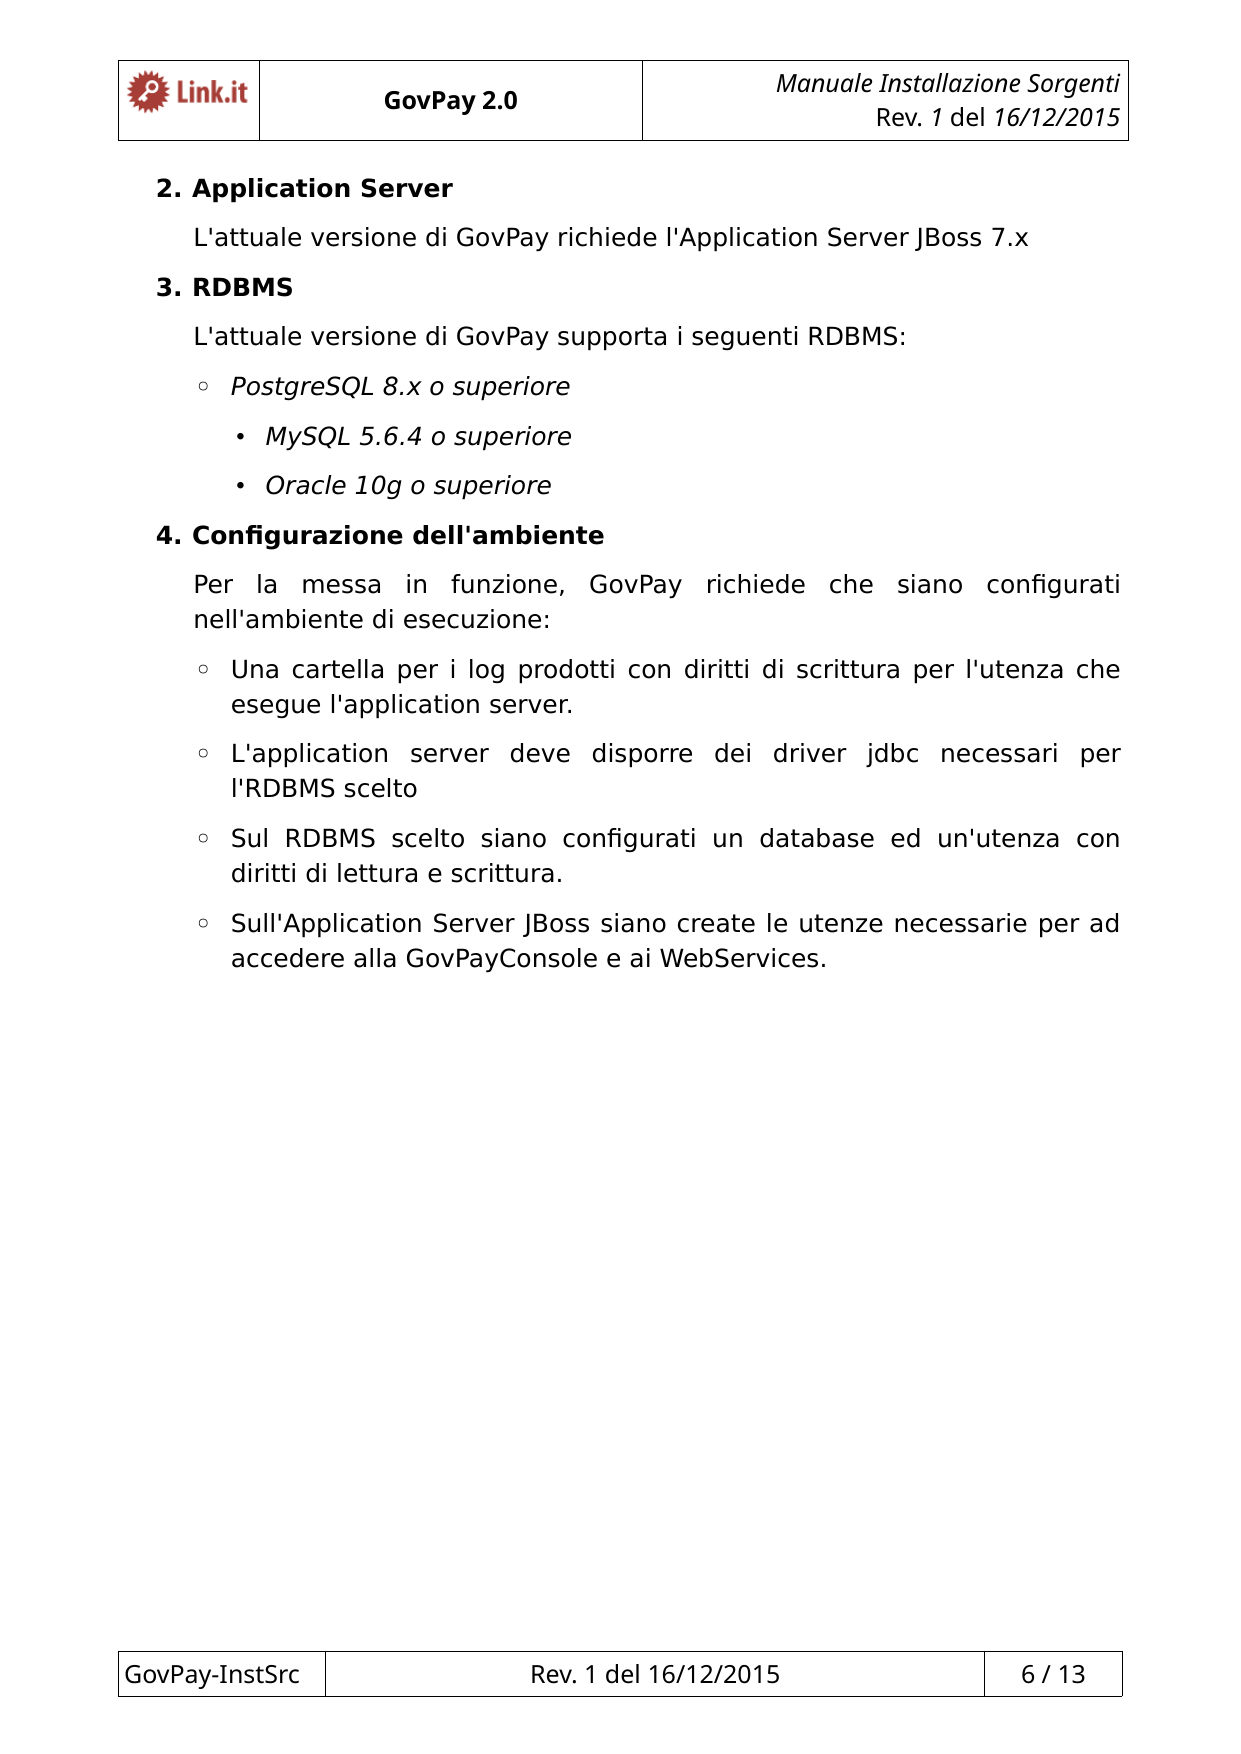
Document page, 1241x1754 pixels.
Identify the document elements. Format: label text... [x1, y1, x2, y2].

list Sull'Application Server JBoss siano create le utenze necessarie per ad accedere alla GovPayConsole e ai WebServices. [193, 909, 1122, 973]
list Oracle 10g o superiore [236, 471, 1122, 500]
picture [123, 65, 254, 119]
text L'attuale versione di GovPay richiede l'Application Server JBoss 7.x [193, 223, 1122, 252]
list PostgreSQL 8.x o superiore [193, 372, 1122, 401]
list Sul RDBMS scelto siano configurati un database ed un'utenza con diritti di lettura e scrittura. [193, 824, 1122, 888]
list RDBMS [156, 273, 1122, 302]
list MySQL 5.6.4 o superiore [236, 422, 1122, 451]
list Application Server [156, 174, 1122, 203]
list Configurazione dell'ambiente [156, 521, 1122, 550]
list Una cartella per i log prodotti con diritti di scrittura per l'utenza che esegue l'application server. [193, 655, 1122, 719]
text Per la messa in funzione, GovPay richiede che siano configurati nell'ambiente di esecuzione: [193, 570, 1122, 634]
list L'application server deve disporre dei driver jdbc necessari per l'RDBMS scelto [193, 739, 1122, 804]
text L'attuale versione di GovPay supporta i seguenti RDBMS: [193, 322, 1122, 352]
